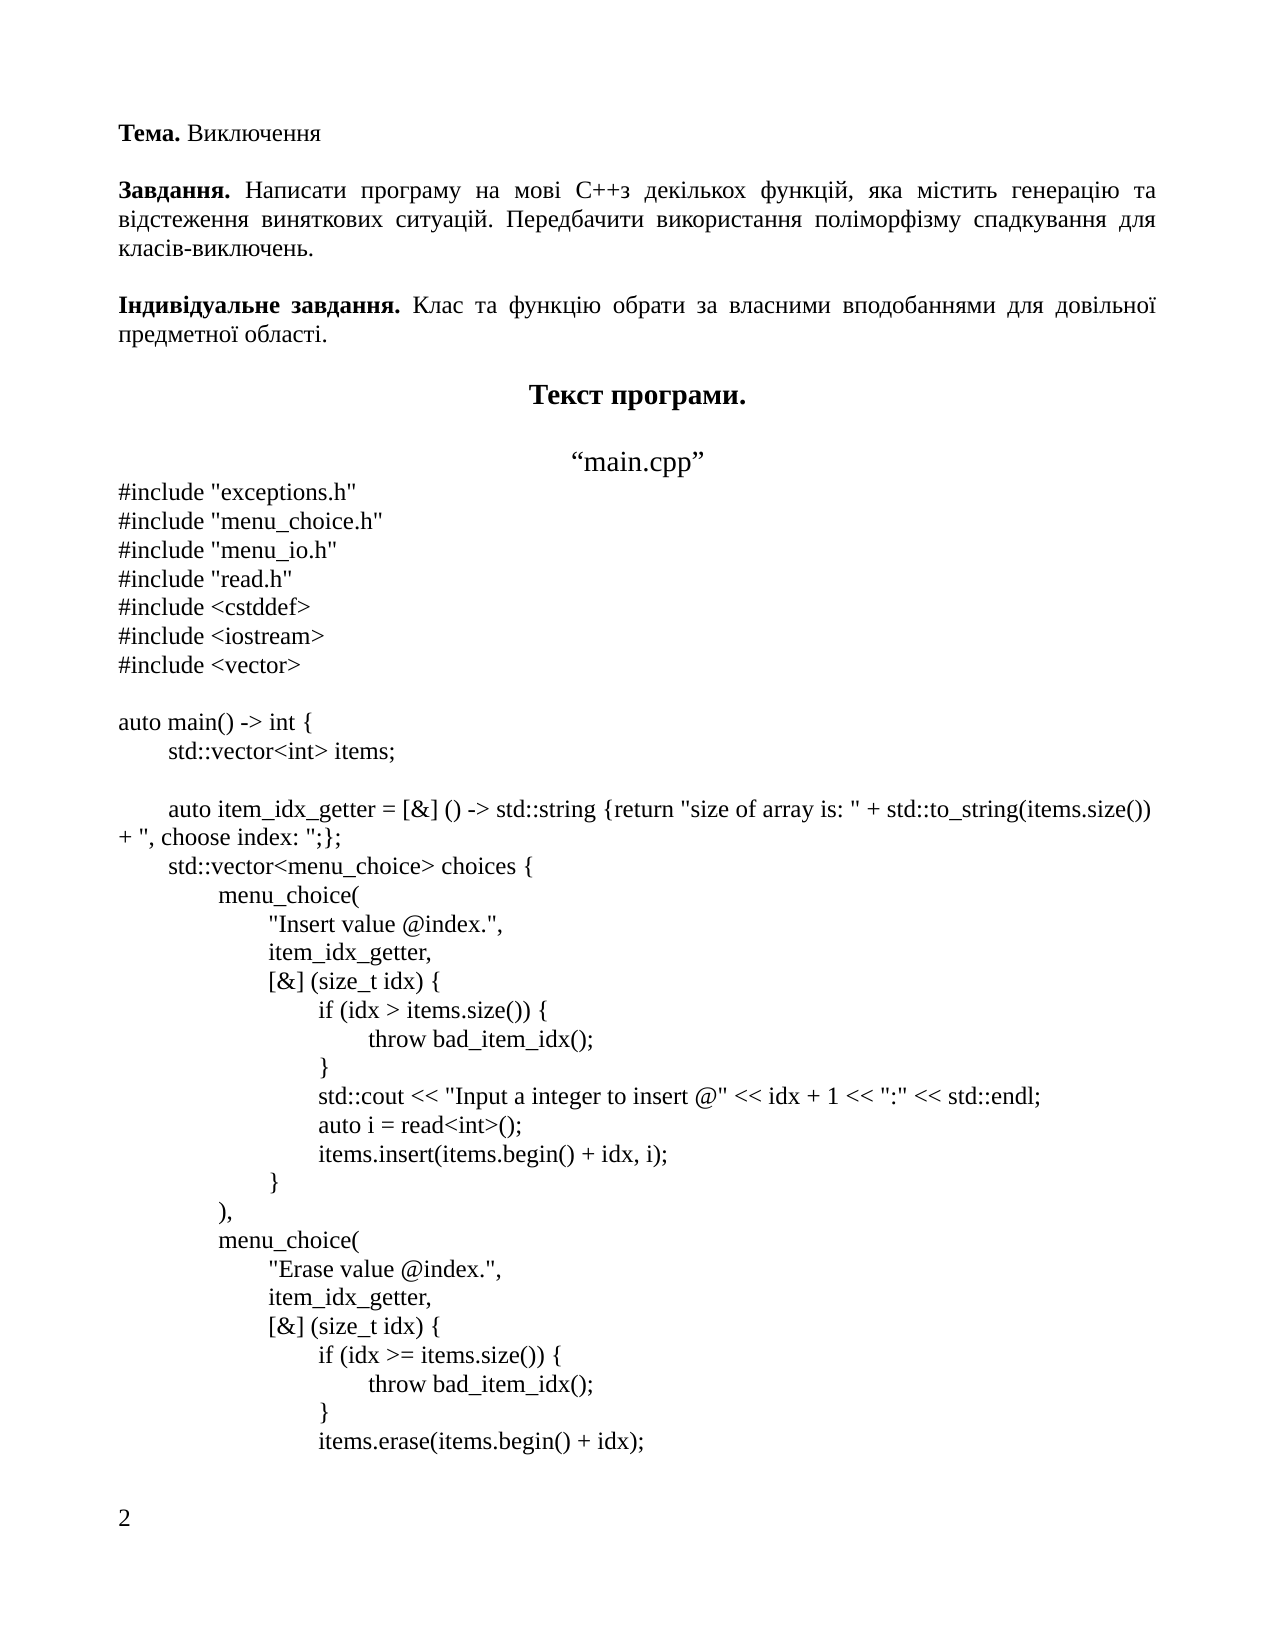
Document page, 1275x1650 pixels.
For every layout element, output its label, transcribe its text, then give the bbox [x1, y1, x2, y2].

text if (idx >= items.size()) { [118, 1340, 1157, 1369]
text [&] (size_t idx) { [118, 966, 1157, 995]
text menu_choice( [118, 1225, 1157, 1254]
text “main.cpp” [118, 444, 1157, 477]
text std::cout << "Input a integer to insert @" << idx + 1 << ":" << std::endl; [118, 1081, 1157, 1110]
text #include "menu_io.h" [118, 535, 1157, 564]
text throw bad_item_idx(); [118, 1024, 1157, 1052]
text throw bad_item_idx(); [118, 1369, 1157, 1397]
text #include "menu_choice.h" [118, 506, 1157, 535]
text [&] (size_t idx) { [118, 1311, 1157, 1340]
text #include <cstddef> [118, 592, 1157, 621]
text items.erase(items.begin() + idx); [118, 1426, 1157, 1455]
text #include "exceptions.h" [118, 477, 1157, 506]
text items.insert(items.begin() + idx, i); [118, 1139, 1157, 1167]
text std::vector<menu_choice> choices { [118, 851, 1157, 880]
text } [118, 1052, 1157, 1081]
text Індивідуальне завдання. Клас та функцію обрати за власними вподобаннями для довільної предметної області. [118, 291, 1157, 348]
text auto i = read<int>(); [118, 1110, 1157, 1139]
text "Erase value @index.", [118, 1254, 1157, 1282]
text auto item_idx_getter = [&] () -> std::string {return "size of array is: " + std::to_string(items.size()) + ", choose index: ";}; [118, 794, 1157, 851]
text if (idx > items.size()) { [118, 995, 1157, 1024]
text std::vector<int> items; [118, 736, 1157, 765]
text auto main() -> int { [118, 707, 1157, 736]
text #include "read.h" [118, 564, 1157, 592]
text } [118, 1167, 1157, 1196]
text Тема. Виключення [118, 118, 1157, 147]
text "Insert value @index.", [118, 909, 1157, 937]
text item_idx_getter, [118, 937, 1157, 966]
text item_idx_getter, [118, 1282, 1157, 1311]
text Текст програми. [118, 377, 1157, 410]
text #include <vector> [118, 650, 1157, 679]
text Завдання. Написати програму на мові С++з декількох функцій, яка містить генерацію та відстеження виняткових ситуацій. Передбачити використання поліморфізму спадкування для класів-виключень. [118, 176, 1157, 262]
text } [118, 1397, 1157, 1426]
text ), [118, 1196, 1157, 1225]
text menu_choice( [118, 880, 1157, 909]
text #include <iostream> [118, 621, 1157, 650]
